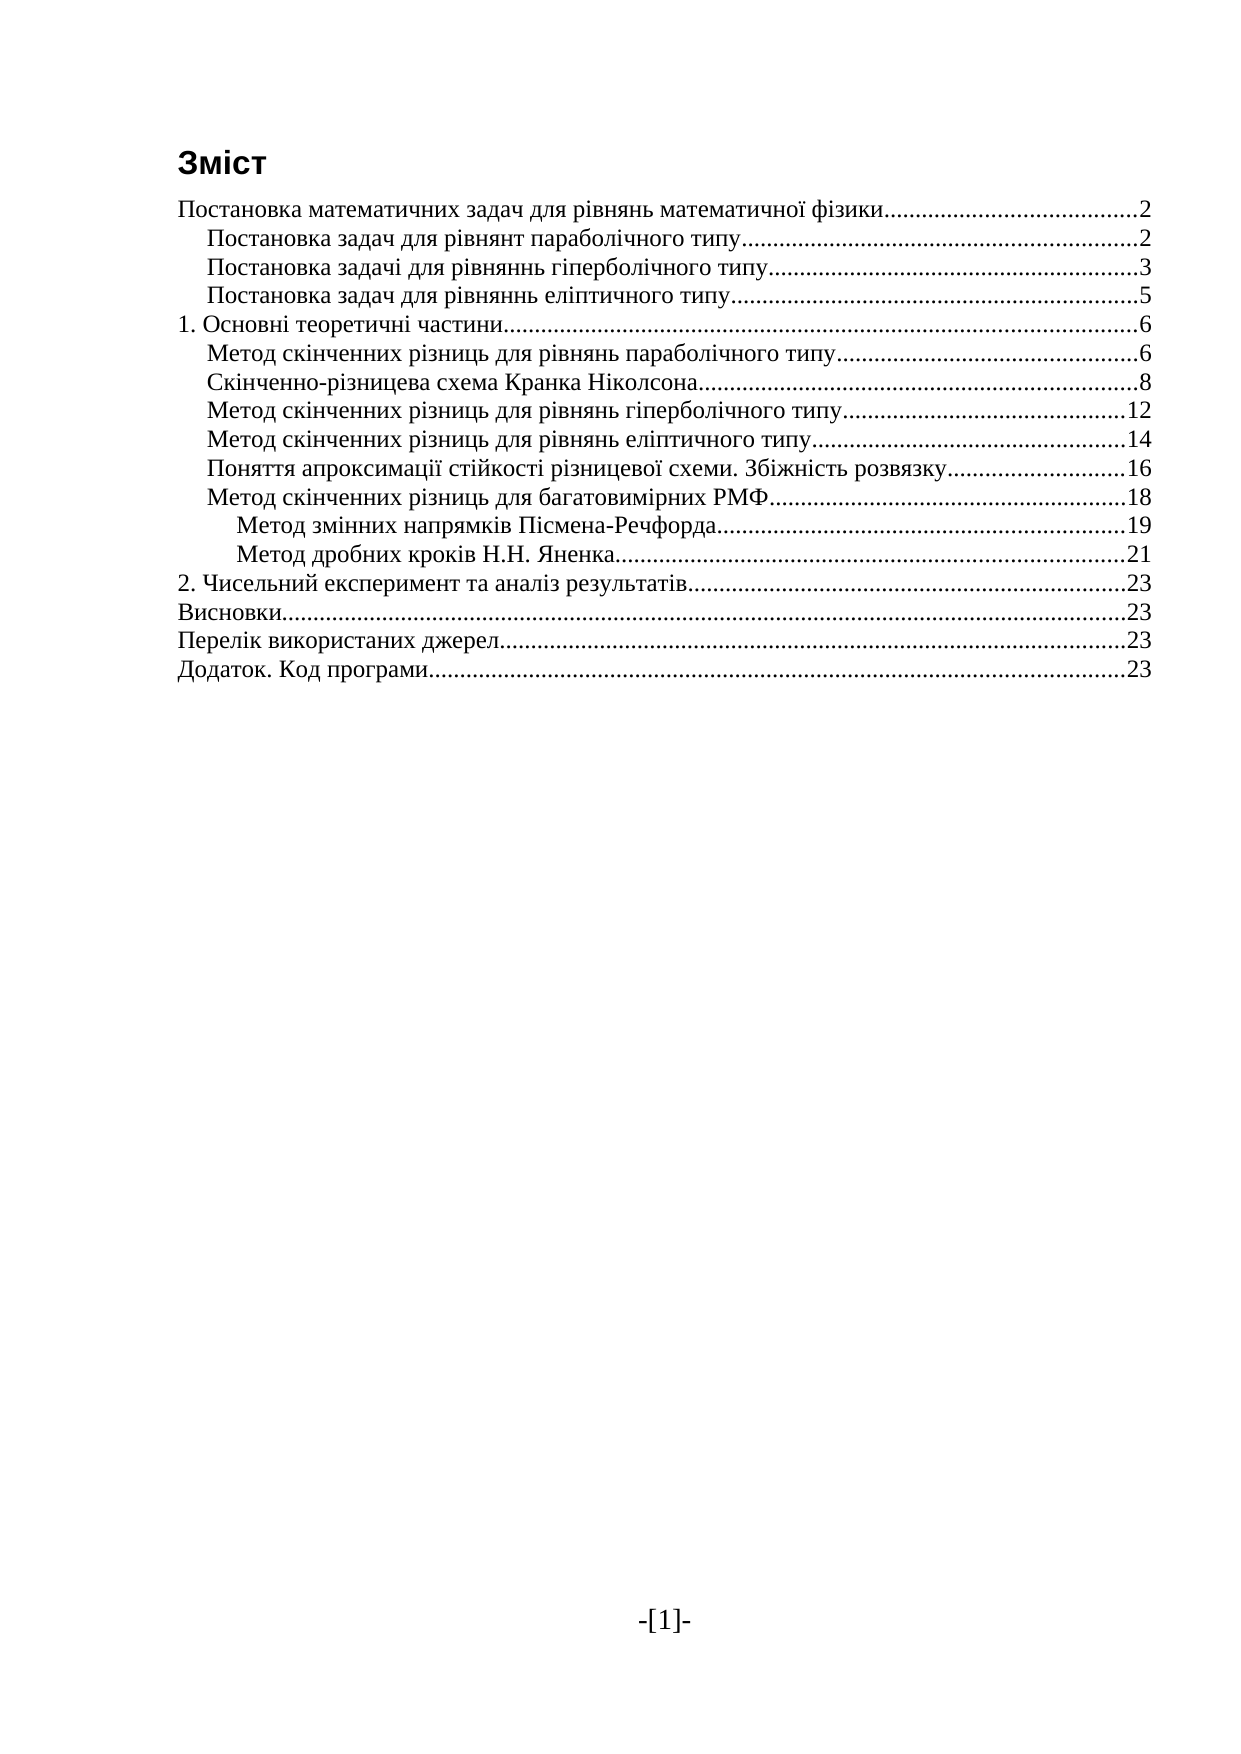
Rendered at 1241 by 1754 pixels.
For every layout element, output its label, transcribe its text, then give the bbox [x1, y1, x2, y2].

text Скінченно-різницева схема Кранка Ніколсона 8 [207, 367, 1152, 395]
text Постановка задач для рівняннь еліптичного типу 5 [207, 280, 1152, 309]
text Метод дробних кроків Н.Н. Яненка 21 [236, 539, 1152, 568]
text Постановка задач для рівнянт параболічного типу 2 [207, 223, 1152, 252]
text Постановка математичних задач для рівнянь математичної фізики 2 [177, 194, 1152, 223]
text Метод скінченних різниць для рівнянь параболічного типу 6 [207, 338, 1152, 367]
text Метод скінченних різниць для багатовимірних РМФ 18 [207, 482, 1152, 510]
text Додаток. Код програми. 23 [177, 654, 1152, 683]
text 1. Основні теоретичні частини 6 [177, 309, 1152, 338]
text Висновки 23 [177, 597, 1152, 625]
text 2. Чисельний експеримент та аналіз результатів 23 [177, 568, 1152, 597]
text Метод скінченних різниць для рівнянь еліптичного типу 14 [207, 424, 1152, 453]
text Постановка задачі для рівняннь гіперболічного типу 3 [207, 252, 1152, 280]
text Поняття апроксимації стійкості різницевої схеми. Збіжність розвязку 16 [207, 453, 1152, 482]
text Метод скінченних різниць для рівнянь гіперболічного типу 12 [207, 395, 1152, 424]
text Перелік використаних джерел 23 [177, 625, 1152, 654]
text Метод змінних напрямків Пісмена-Речфорда 19 [236, 510, 1152, 539]
subtitle Зміст [177, 143, 1152, 182]
